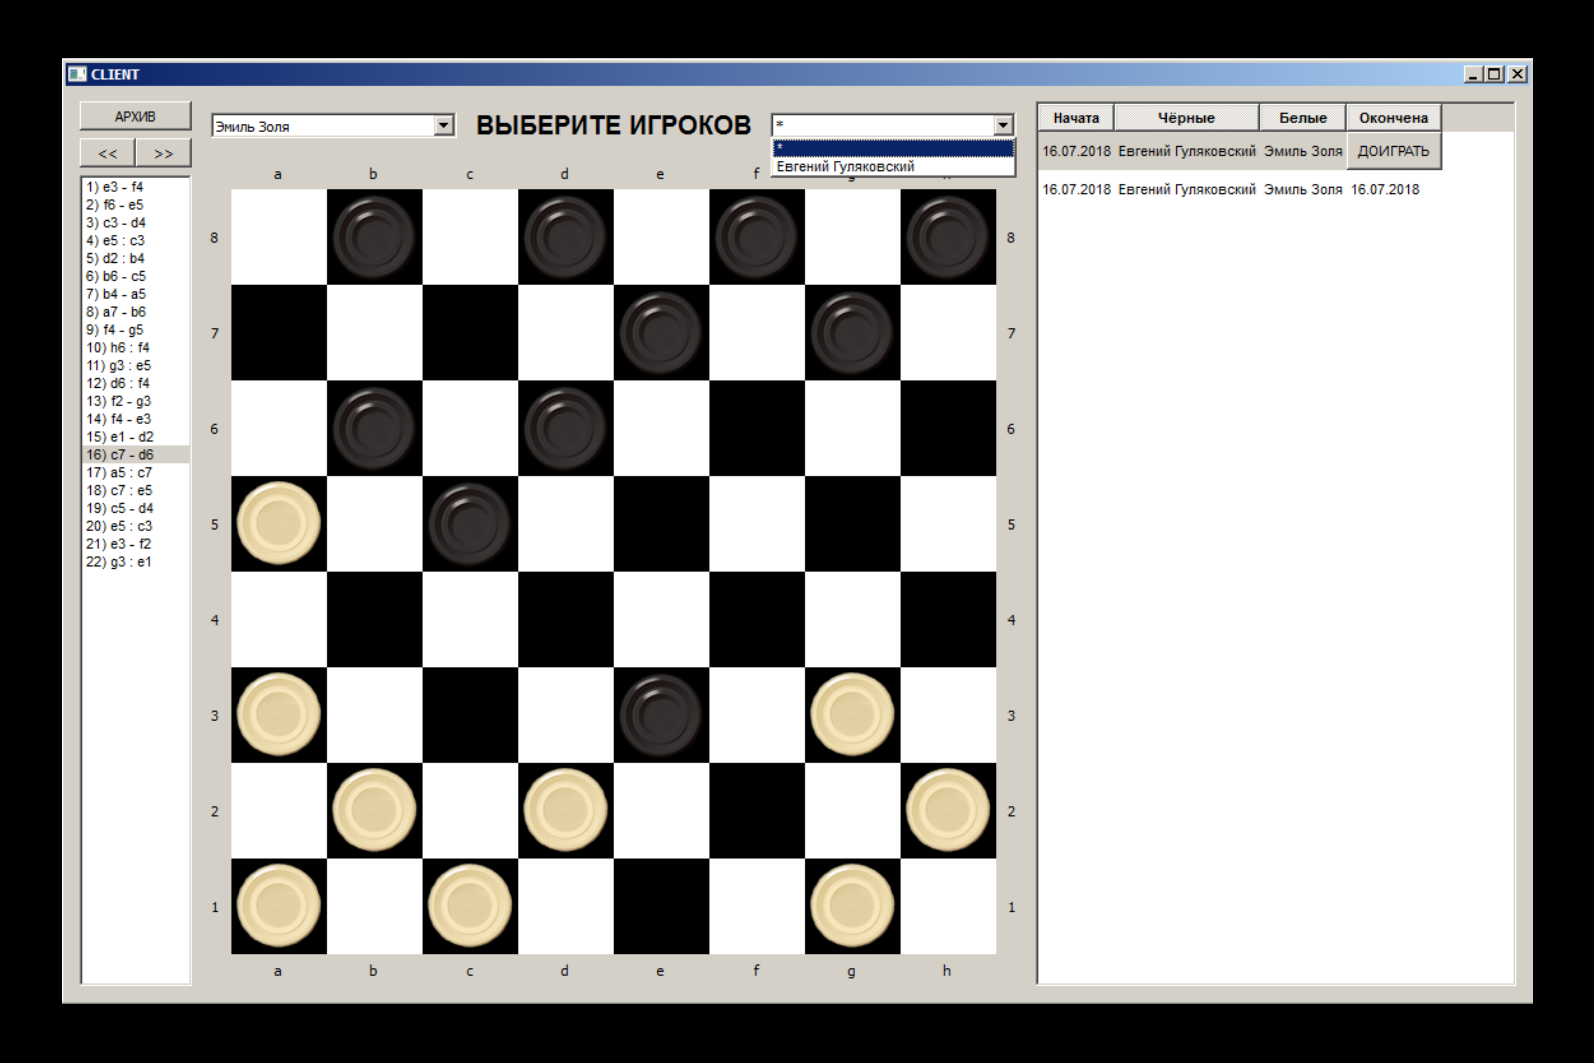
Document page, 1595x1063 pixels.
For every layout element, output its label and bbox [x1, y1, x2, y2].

picture [62, 58, 1533, 1004]
